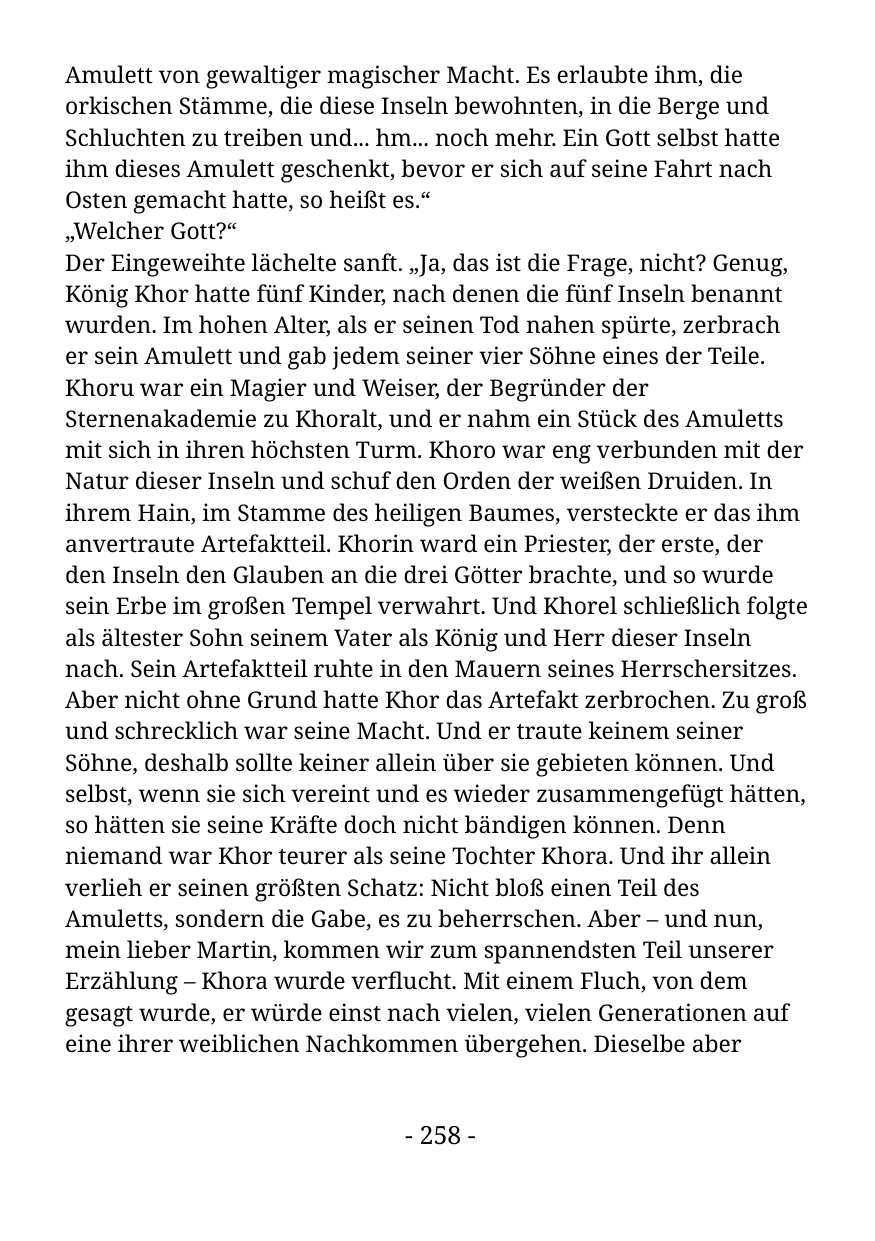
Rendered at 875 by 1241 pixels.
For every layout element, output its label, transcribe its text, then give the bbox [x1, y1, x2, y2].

text Amulett von gewaltiger magischer Macht. Es erlaubte ihm, die orkischen Stämme, die diese Inseln bewohnten, in die Berge und Schluchten zu treiben und... hm... noch mehr. Ein Gott selbst hatte ihm dieses Amulett geschenkt, bevor er sich auf seine Fahrt nach Osten gemacht hatte, so heißt es.“ „Welcher Gott?“ Der Eingeweihte lächelte sanft. „Ja, das ist die Frage, nicht? Genug, König Khor hatte fünf Kinder, nach denen die fünf Inseln benannt wurden. Im hohen Alter, als er seinen Tod nahen spürte, zerbrach er sein Amulett und gab jedem seiner vier Söhne eines der Teile. Khoru war ein Magier und Weiser, der Begründer der Sternenakademie zu Khoralt, und er nahm ein Stück des Amuletts mit sich in ihren höchsten Turm. Khoro war eng verbunden mit der Natur dieser Inseln und schuf den Orden der weißen Druiden. In ihrem Hain, im Stamme des heiligen Baumes, versteckte er das ihm anvertraute Artefaktteil. Khorin ward ein Priester, der erste, der den Inseln den Glauben an die drei Götter brachte, und so wurde sein Erbe im großen Tempel verwahrt. Und Khorel schließlich folgte als ältester Sohn seinem Vater als König und Herr dieser Inseln nach. Sein Artefaktteil ruhte in den Mauern seines Herrschersitzes. Aber nicht ohne Grund hatte Khor das Artefakt zerbrochen. Zu groß und schrecklich war seine Macht. Und er traute keinem seiner Söhne, deshalb sollte keiner allein über sie gebieten können. Und selbst, wenn sie sich vereint und es wieder zusammengefügt hätten, so hätten sie seine Kräfte doch nicht bändigen können. Denn niemand war Khor teurer als seine Tochter Khora. Und ihr allein verlieh er seinen größten Schatz: Nicht bloß einen Teil des Amuletts, sondern die Gabe, es zu beherrschen. Aber – und nun, mein lieber Martin, kommen wir zum spannendsten Teil unserer Erzählung – Khora wurde verflucht. Mit einem Fluch, von dem gesagt wurde, er würde einst nach vielen, vielen Generationen auf eine ihrer weiblichen Nachkommen übergehen. Dieselbe aber [65, 59, 809, 1059]
